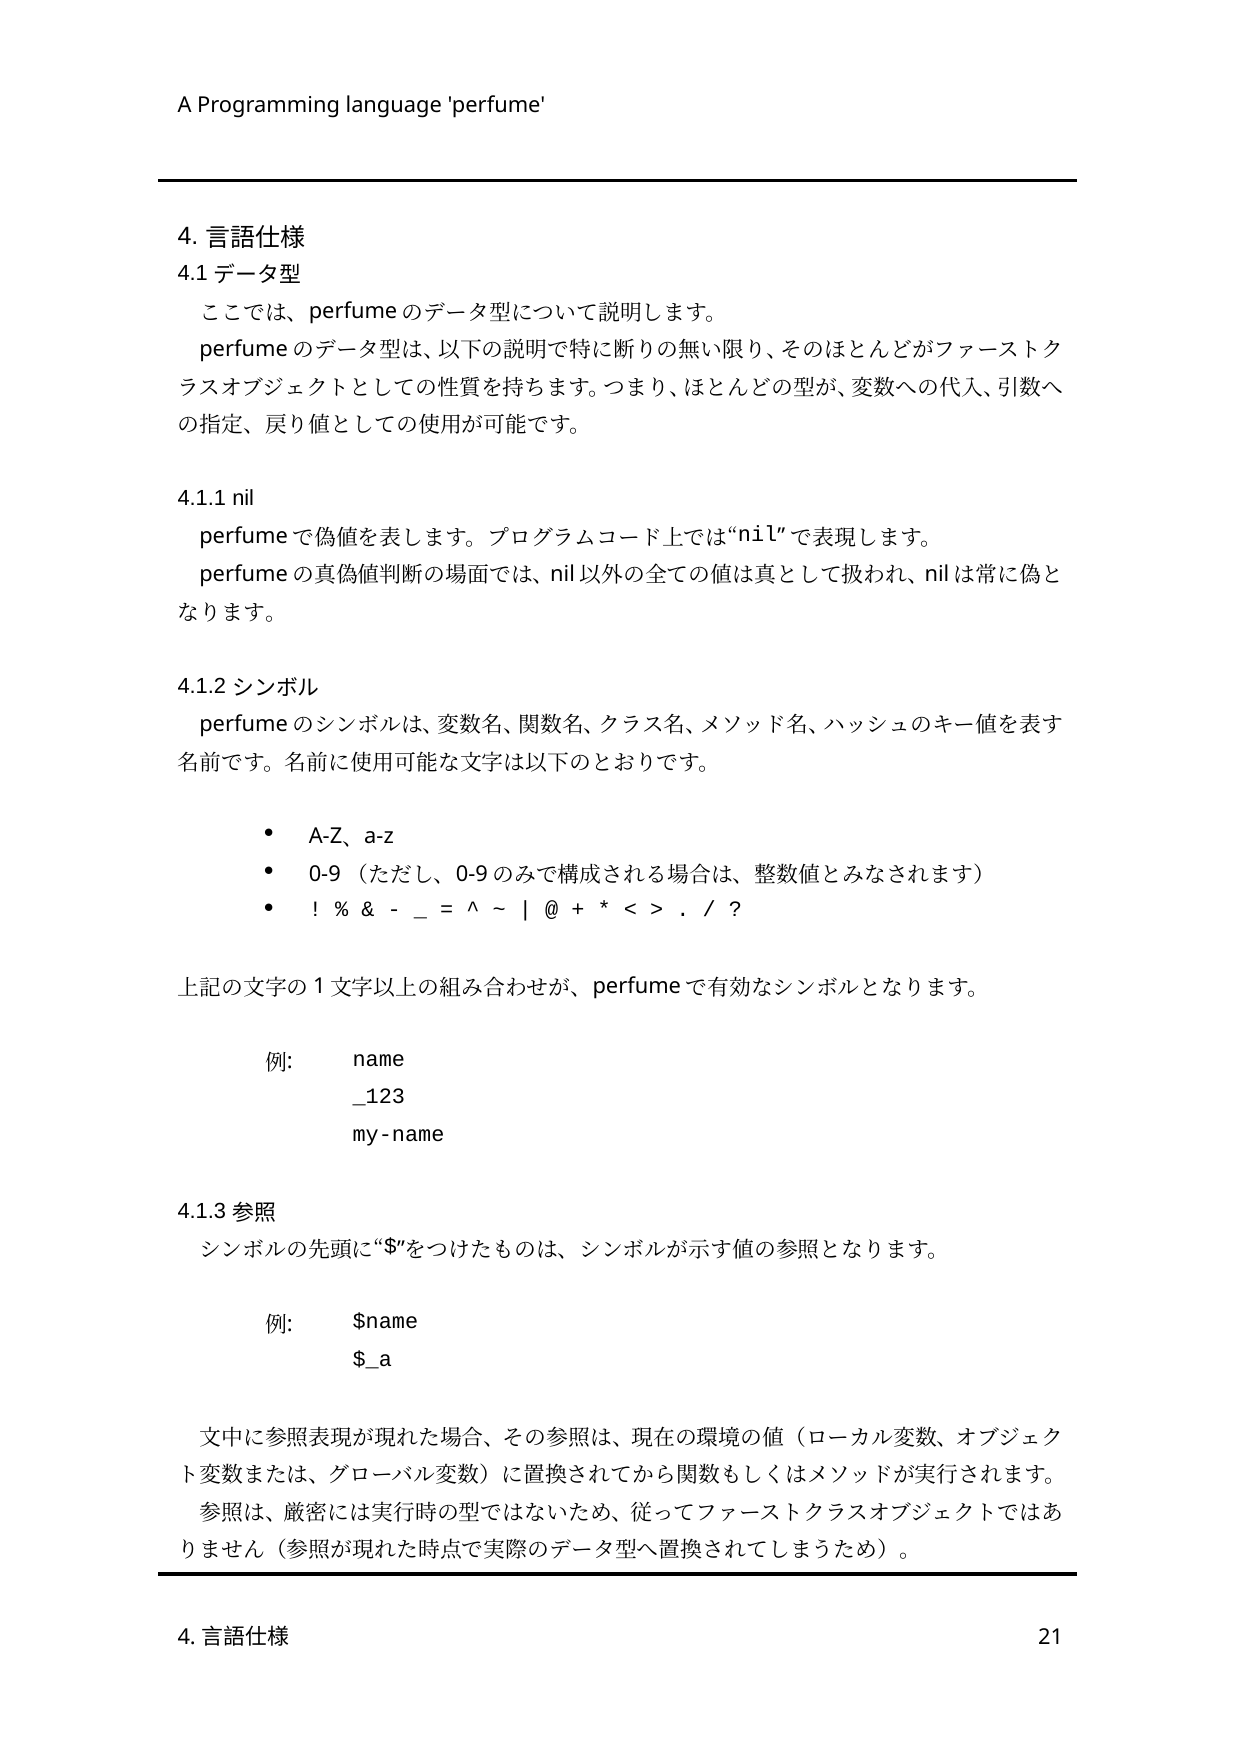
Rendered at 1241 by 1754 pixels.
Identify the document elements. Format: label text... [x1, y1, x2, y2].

text 例: $name [177, 1304, 1063, 1342]
text my-name [177, 1117, 1063, 1154]
list A-Z、a-z [265, 817, 1063, 854]
list ! % & - _ = ^ ~ | @ + * < > . / ? [265, 892, 1063, 929]
text 上記の文字の1文字以上の組み合わせが、perfumeで有効なシンボルとなります。 [177, 967, 1063, 1004]
text _123 [177, 1079, 1063, 1117]
text シンボルの先頭に“$”をつけたものは、シンボルが示す値の参照となります。 [177, 1229, 1063, 1267]
subtitle 4.1.3 参照 [177, 1192, 1063, 1229]
text perfumeの真偽値判断の場面では、nil以外の全ての値は真として扱われ、nilは常に偽となります。 [177, 554, 1063, 629]
subtitle 4. 言語仕様 [177, 217, 1063, 254]
text ここでは、perfumeのデータ型について説明します。 [177, 292, 1063, 329]
text perfumeで偽値を表します。プログラムコード上では“nil” で表現します。 [177, 517, 1063, 554]
text 参照は、厳密には実行時の型ではないため、従ってファーストクラスオブジェクトではありません（参照が現れた時点で実際のデータ型へ置換されてしまうため）。 [177, 1492, 1063, 1567]
text 文中に参照表現が現れた場合、その参照は、現在の環境の値（ローカル変数、オブジェクト変数または、グローバル変数）に置換されてから関数もしくはメソッドが実行されます。 [177, 1417, 1063, 1492]
text perfumeのシンボルは、変数名、関数名、クラス名、メソッド名、ハッシュのキー値を表す名前です。名前に使用可能な文字は以下のとおりです。 [177, 704, 1063, 779]
text perfumeのデータ型は、以下の説明で特に断りの無い限り、そのほとんどがファーストクラスオブジェクトとしての性質を持ちます。つまり、ほとんどの型が、変数への代入、引数への指定、戻り値としての使用が可能です。 [177, 329, 1063, 442]
subtitle 4.1.1 nil [177, 479, 1063, 517]
subtitle 4.1.2 シンボル [177, 667, 1063, 704]
text 例: name [177, 1042, 1063, 1079]
subtitle 4.1 データ型 [177, 254, 1063, 292]
text $_a [177, 1342, 1063, 1379]
list 0-9 （ただし、0-9のみで構成される場合は、整数値とみなされます） [265, 854, 1063, 892]
